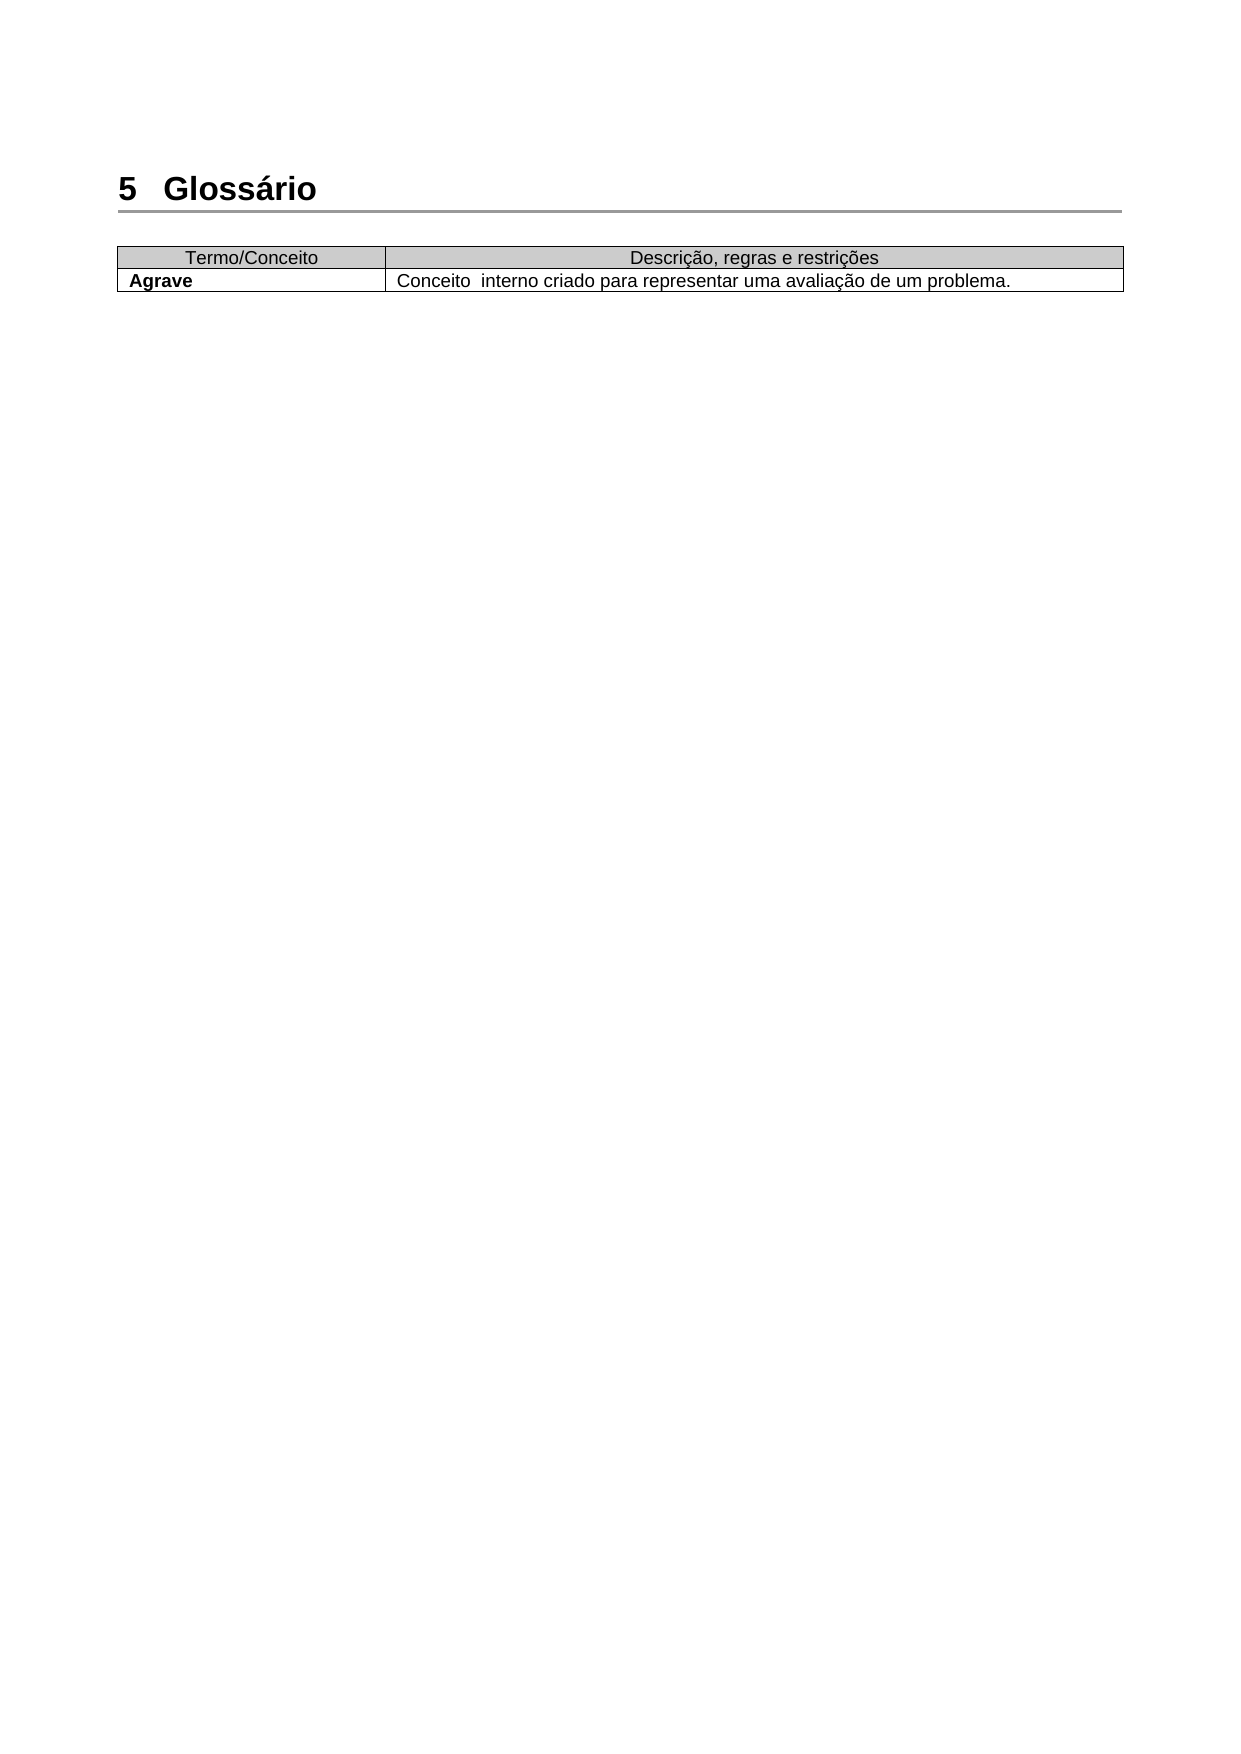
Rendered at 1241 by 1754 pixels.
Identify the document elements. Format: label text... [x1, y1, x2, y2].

table_cell Conceito interno criado para representar uma avaliação de um problema. [386, 269, 1123, 291]
table_header Termo/Conceito [118, 247, 385, 268]
subtitle Glossário [118, 169, 1122, 210]
table_cell Agrave [118, 269, 385, 291]
table_header Descrição, regras e restrições [386, 247, 1123, 268]
